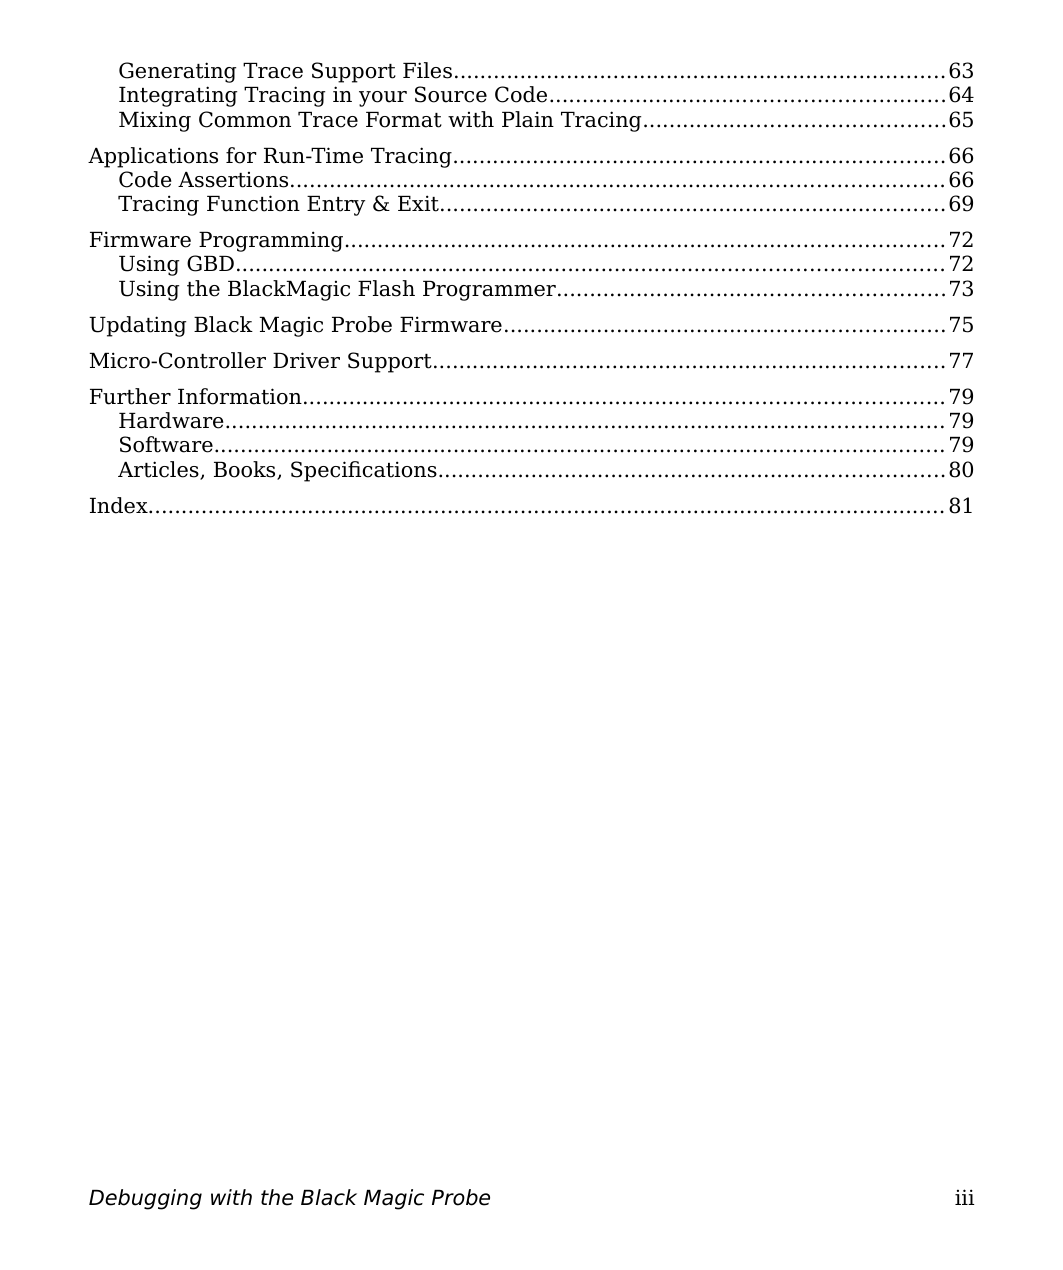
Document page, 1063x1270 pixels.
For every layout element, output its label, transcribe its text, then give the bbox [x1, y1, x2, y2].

text Using the BlackMagic Flash Programmer 73 [118, 277, 974, 301]
text Code Assertions 66 [118, 168, 974, 192]
text Hardware 79 [118, 409, 974, 433]
text Using GBD 72 [118, 252, 974, 277]
text Integrating Tracing in your Source Code 64 [118, 83, 974, 108]
text Index 81 [88, 494, 974, 518]
text Tracing Function Entry & Exit 69 [118, 192, 974, 216]
text Micro-Controller Driver Support 77 [88, 349, 974, 373]
text Updating Black Magic Probe Firmware 75 [88, 313, 974, 337]
text Applications for Run-Time Tracing 66 [88, 144, 974, 168]
text Firmware Programming 72 [88, 228, 974, 252]
text Generating Trace Support Files 63 [118, 59, 974, 83]
text Software 79 [118, 433, 974, 458]
text Mixing Common Trace Format with Plain Tracing 65 [118, 108, 974, 132]
text Articles, Books, Specifications 80 [118, 458, 974, 482]
text Further Information 79 [88, 385, 974, 409]
